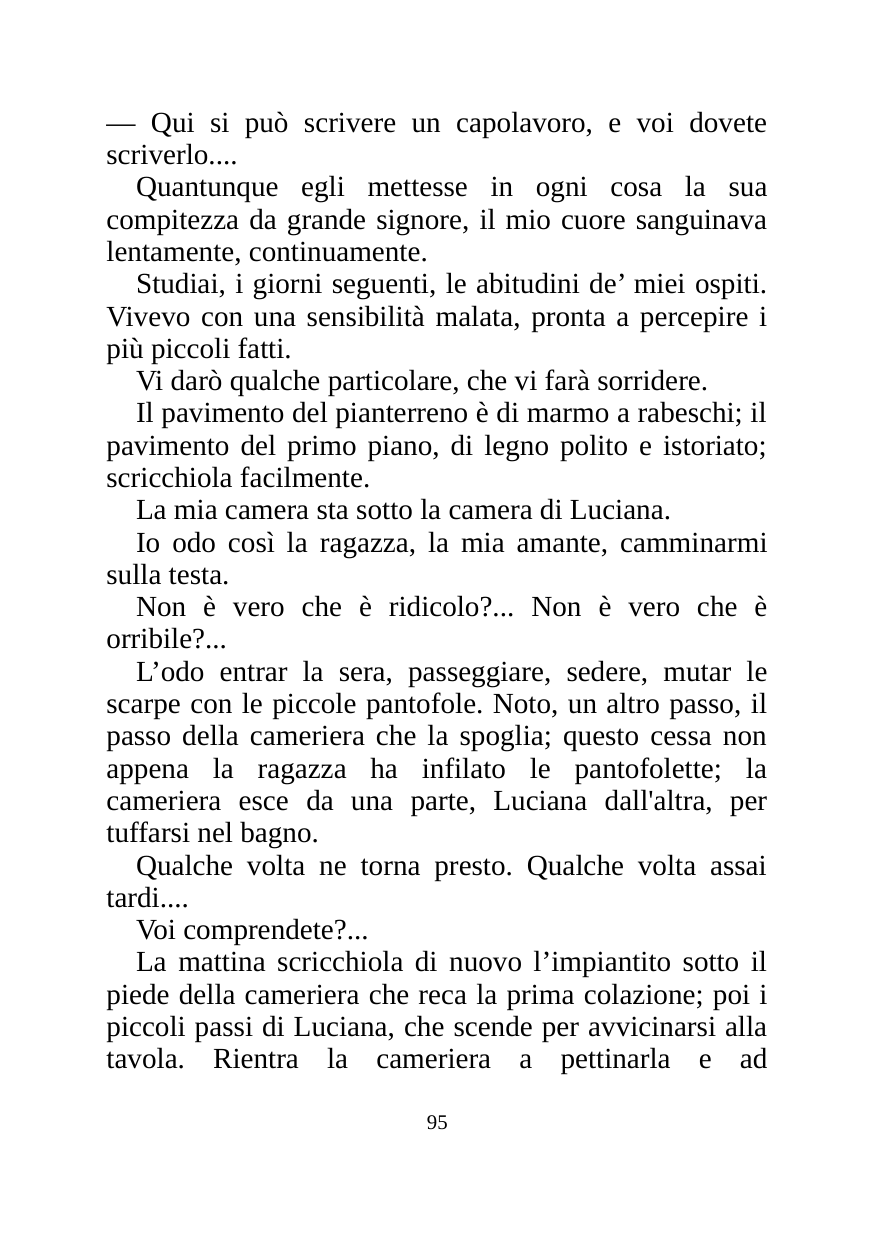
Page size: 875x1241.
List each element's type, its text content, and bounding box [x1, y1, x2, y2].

text Studiai, i giorni seguenti, le abitudini de’ miei ospiti. Vivevo con una sensibilità malata, pronta a percepire i più piccoli fatti. [106, 268, 768, 364]
text La mia camera sta sotto la camera di Luciana. [106, 494, 768, 526]
text Il pavimento del pianterreno è di marmo a rabeschi; il pavimento del primo piano, di legno polito e istoriato; scricchiola facilmente. [106, 397, 768, 494]
text — Qui si può scrivere un capolavoro, e voi dovete scriverlo.... [106, 106, 768, 171]
text Voi comprendete?... [106, 913, 768, 946]
text Non è vero che è ridicolo?... Non è vero che è orribile?... [106, 591, 768, 655]
text La mattina scricchiola di nuovo l’impiantito sotto il piede della cameriera che reca la prima colazione; poi i piccoli passi di Luciana, che scende per avvicinarsi alla tavola. Rientra la cameriera a pettinarla e ad [106, 946, 768, 1075]
text Vi darò qualche particolare, che vi farà sorridere. [106, 364, 768, 397]
text Qualche volta ne torna presto. Qualche volta assai tardi.... [106, 849, 768, 913]
text L’odo entrar la sera, passeggiare, sedere, mutar le scarpe con le piccole pantofole. Noto, un altro passo, il passo della cameriera che la spoglia; questo cessa non appena la ragazza ha infilato le pantofolette; la cameriera esce da una parte, Luciana dall'altra, per tuffarsi nel bagno. [106, 655, 768, 849]
text Io odo così la ragazza, la mia amante, camminarmi sulla testa. [106, 526, 768, 591]
text Quantunque egli mettesse in ogni cosa la sua compitezza da grande signore, il mio cuore sanguinava lentamente, continuamente. [106, 171, 768, 268]
